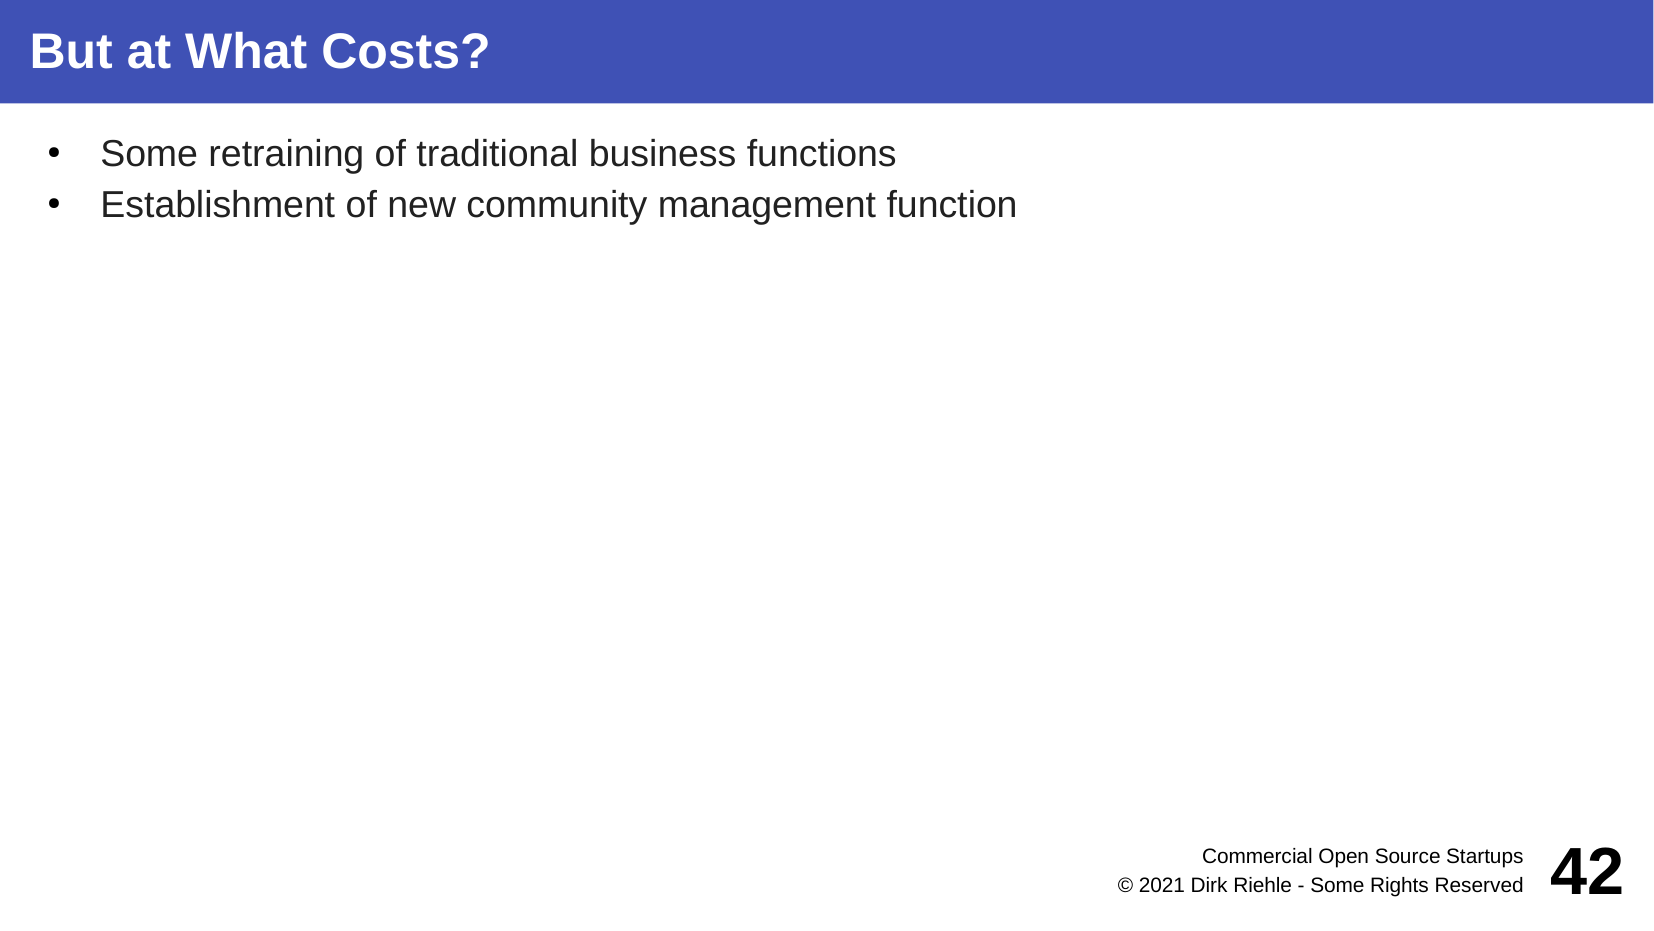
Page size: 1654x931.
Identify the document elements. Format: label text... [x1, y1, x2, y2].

title But at What Costs? [0, 0, 1654, 104]
list Some retraining of traditional business functions Establishment of new community management function [29, 132, 1625, 813]
